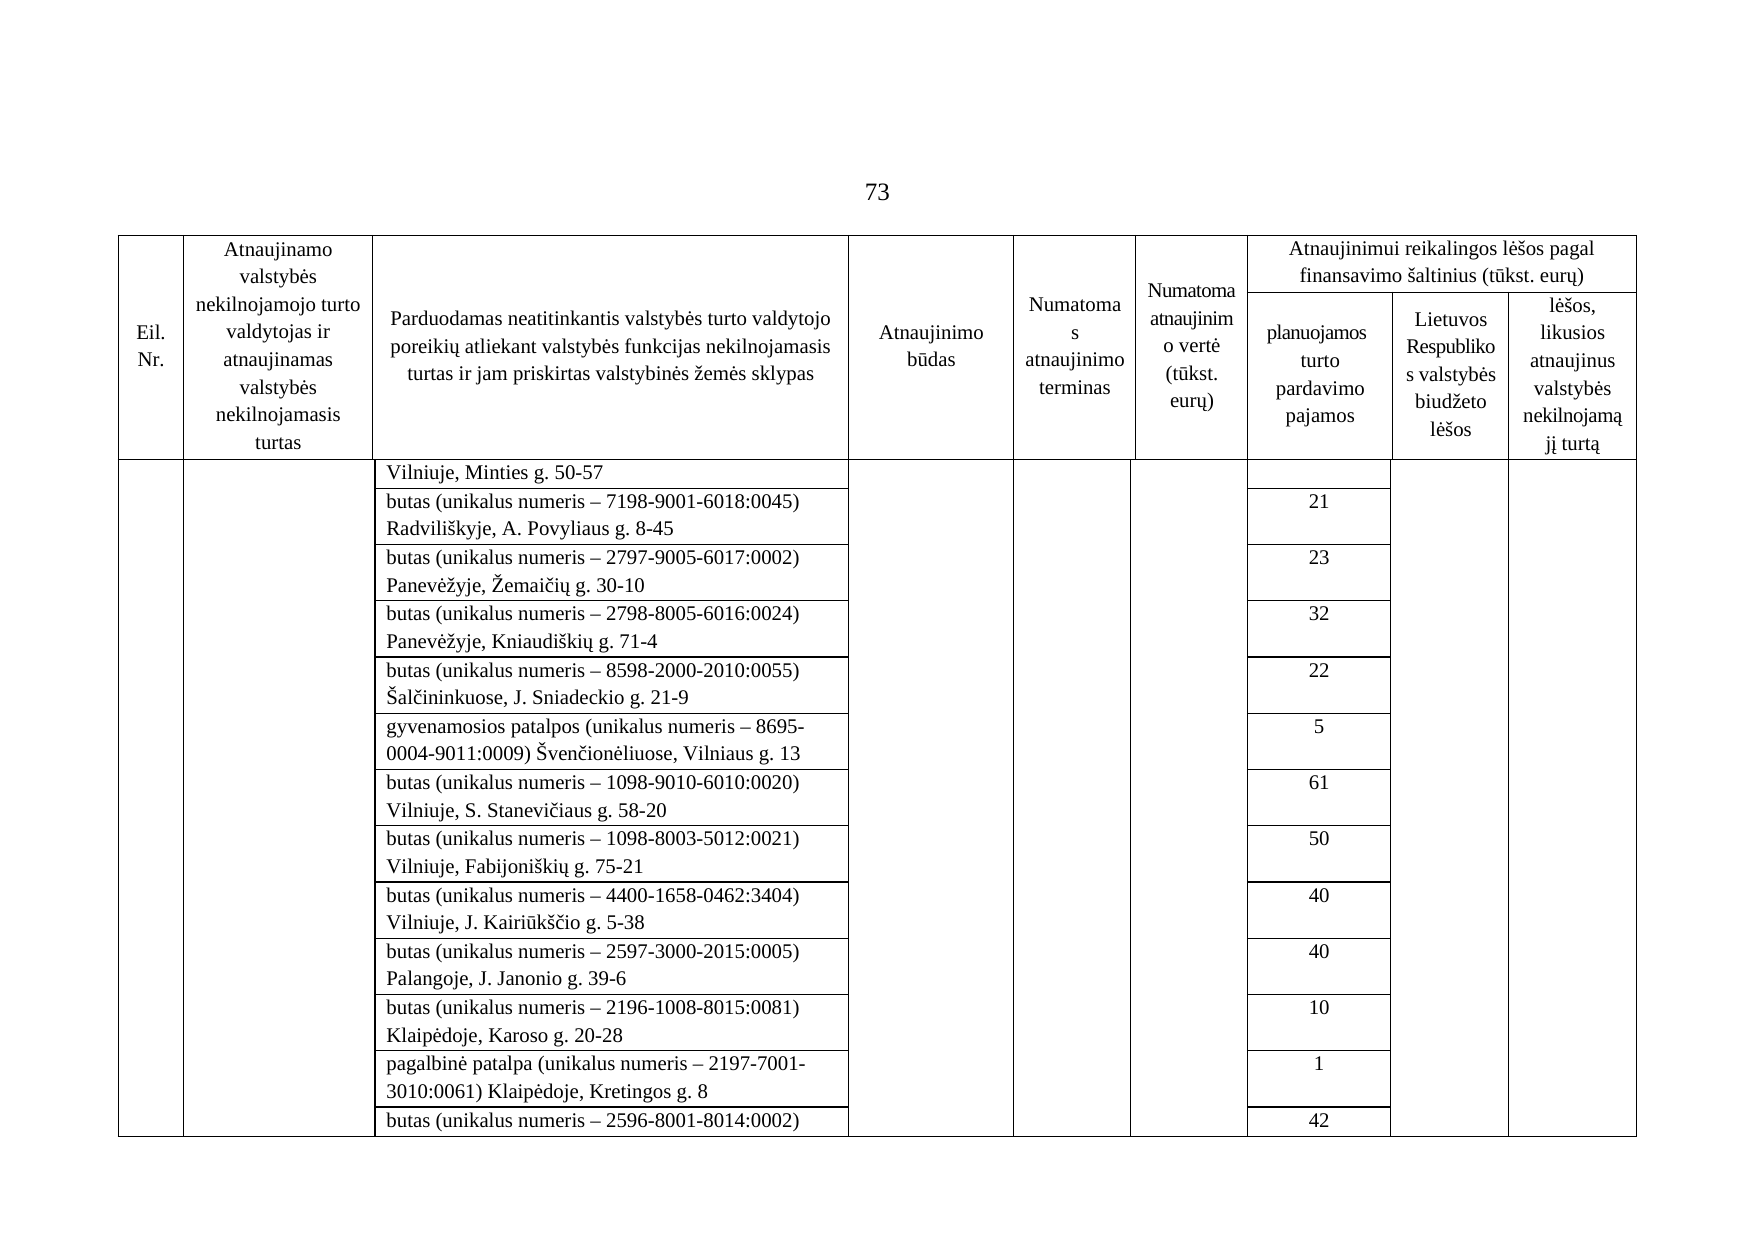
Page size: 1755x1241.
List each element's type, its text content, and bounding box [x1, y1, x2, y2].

table_cell 61 [1248, 770, 1390, 825]
table_cell butas (unikalus numeris – 8598-2000-2010:0055) Šalčininkuose, J. Sniadeckio g. 21-9 [376, 658, 848, 713]
table_cell gyvenamosios patalpos (unikalus numeris – 8695-0004-9011:0009) Švenčionėliuose, Vilniaus g. 13 [376, 714, 848, 769]
table_header Numatoma atnaujinimo vertė (tūkst. eurų) [1136, 236, 1247, 459]
table_header Atnaujinimui reikalingos lėšos pagal finansavimo šaltinius (tūkst. eurų) [1248, 236, 1636, 292]
table_cell 23 [1248, 545, 1390, 600]
table_cell Vilniuje, Minties g. 50-57 [376, 460, 848, 488]
table_cell [849, 460, 1013, 1136]
table_cell [1014, 460, 1130, 1136]
table_cell butas (unikalus numeris – 4400-1658-0462:3404) Vilniuje, J. Kairiūkščio g. 5-38 [376, 883, 848, 938]
table_cell pagalbinė patalpa (unikalus numeris – 2197-7001-3010:0061) Klaipėdoje, Kretingos g. 8 [376, 1051, 848, 1106]
table_cell lėšos, likusios atnaujinus valstybės nekilnojamąjį turtą [1509, 293, 1636, 459]
table_cell 1 [1248, 1051, 1390, 1106]
table_cell butas (unikalus numeris – 2196-1008-8015:0081) Klaipėdoje, Karoso g. 20-28 [376, 995, 848, 1050]
table_cell [184, 460, 374, 1136]
table_cell 32 [1248, 601, 1390, 656]
table_cell butas (unikalus numeris – 2798-8005-6016:0024) Panevėžyje, Kniaudiškių g. 71-4 [376, 601, 848, 656]
table_header Eil. Nr. [119, 236, 183, 459]
table_header Numatomas atnaujinimo terminas [1014, 236, 1135, 459]
table_cell planuojamos turto pardavimo pajamos [1248, 293, 1392, 459]
table_cell butas (unikalus numeris – 1098-9010-6010:0020) Vilniuje, S. Stanevičiaus g. 58-20 [376, 770, 848, 825]
table_cell butas (unikalus numeris – 2596-8001-8014:0002) [376, 1108, 848, 1136]
table_cell 21 [1248, 489, 1390, 544]
table_cell 10 [1248, 995, 1390, 1050]
table_cell 42 [1248, 1108, 1390, 1136]
table_cell 22 [1248, 658, 1390, 713]
table_cell 50 [1248, 826, 1390, 881]
table_cell butas (unikalus numeris – 7198-9001-6018:0045) Radviliškyje, A. Povyliaus g. 8-45 [376, 489, 848, 544]
table_cell Lietuvos Respublikos valstybės biudžeto lėšos [1393, 293, 1508, 459]
table_header Atnaujinimo būdas [849, 236, 1013, 459]
table_cell butas (unikalus numeris – 2797-9005-6017:0002) Panevėžyje, Žemaičių g. 30-10 [376, 545, 848, 600]
table_header Atnaujinamo valstybės nekilnojamojo turto valdytojas ir atnaujinamas valstybės nekilnojamasis turtas [184, 236, 372, 459]
table_cell butas (unikalus numeris – 2597-3000-2015:0005) Palangoje, J. Janonio g. 39-6 [376, 939, 848, 994]
table_cell 40 [1248, 939, 1390, 994]
table_cell 40 [1248, 883, 1390, 938]
table_cell 5 [1248, 714, 1390, 769]
table_cell [119, 460, 183, 1136]
table_cell [1509, 460, 1636, 1136]
table_cell [1248, 460, 1390, 488]
table_cell [1131, 460, 1247, 1136]
table_header Parduodamas neatitinkantis valstybės turto valdytojo poreikių atliekant valstybės funkcijas nekilnojamasis turtas ir jam priskirtas valstybinės žemės sklypas [373, 236, 848, 459]
table_cell [1391, 460, 1508, 1136]
table_cell butas (unikalus numeris – 1098-8003-5012:0021) Vilniuje, Fabijoniškių g. 75-21 [376, 826, 848, 881]
